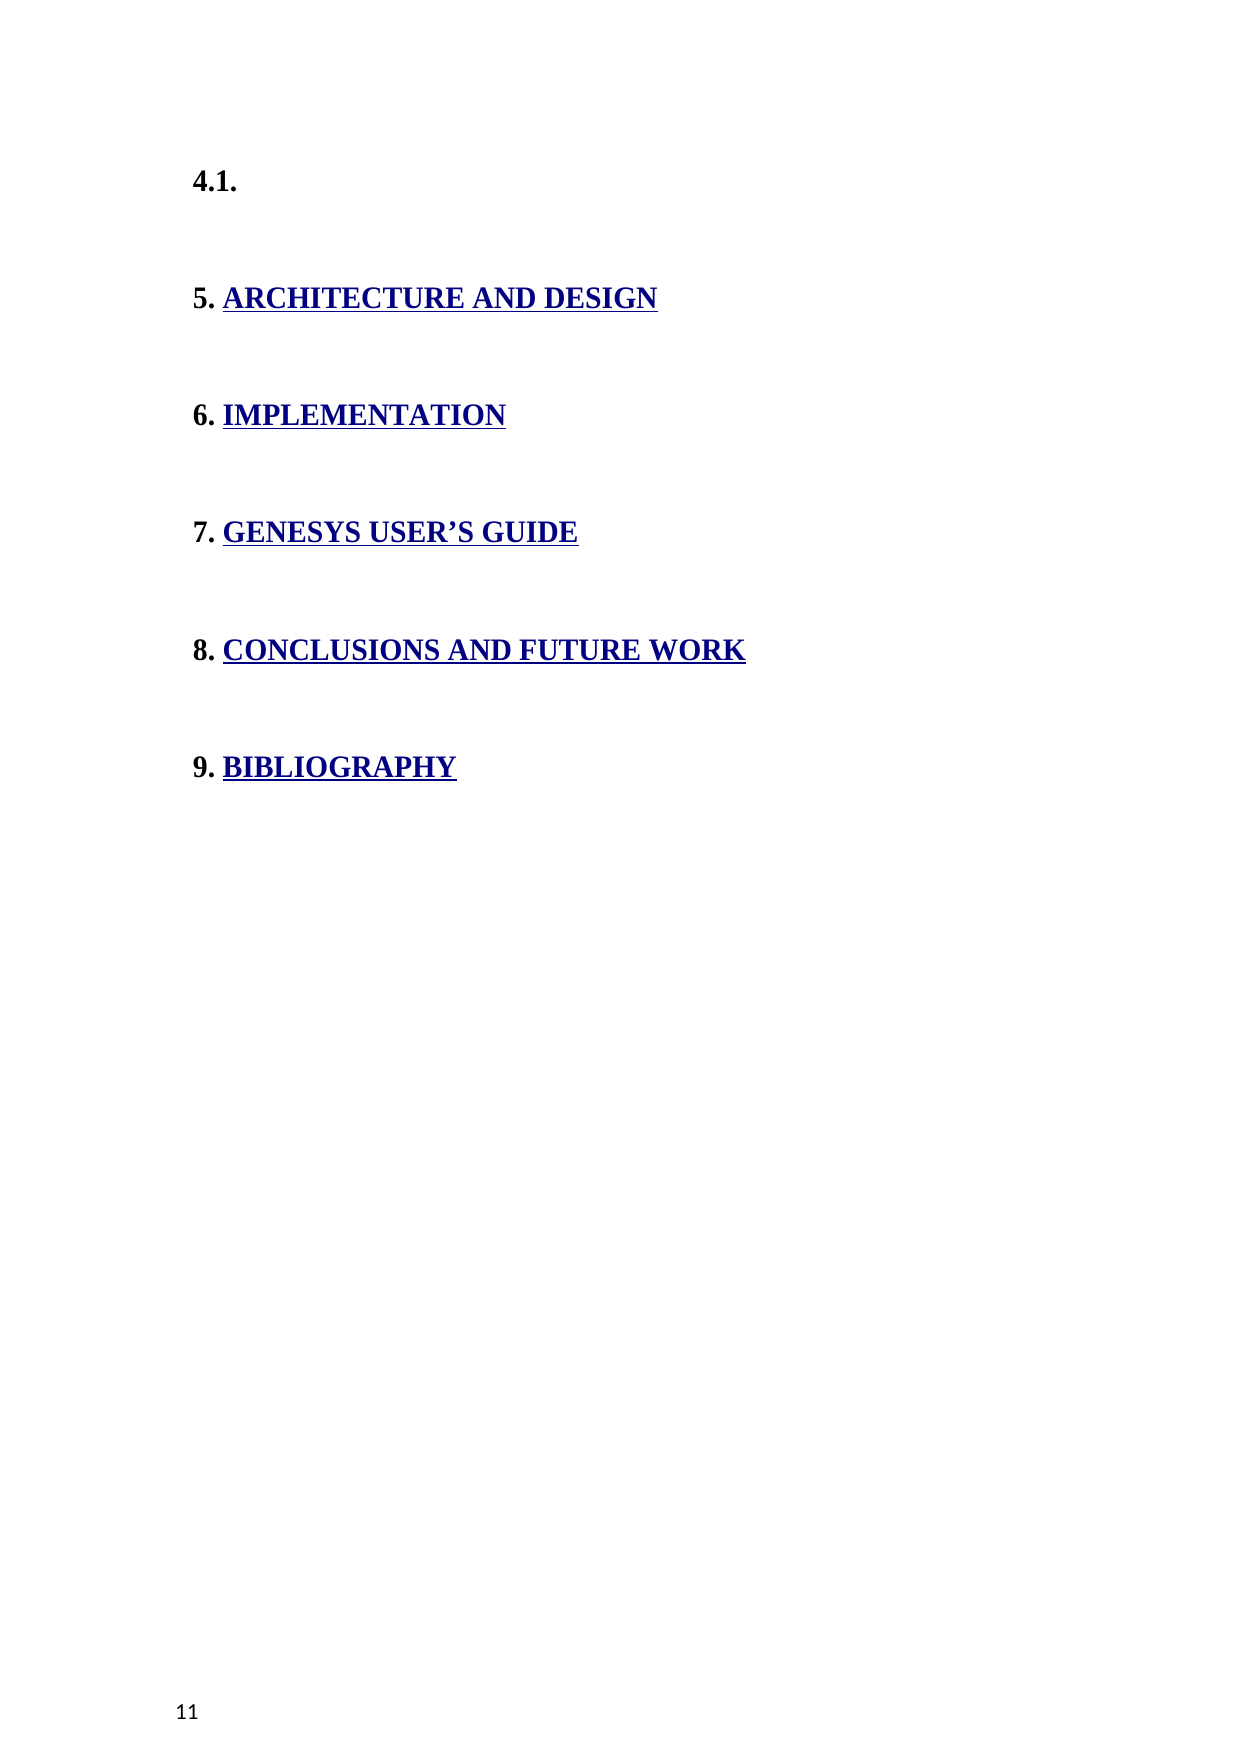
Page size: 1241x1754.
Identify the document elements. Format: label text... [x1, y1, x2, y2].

text 8. CONCLUSIONS AND FUTURE WORK [175, 631, 1065, 667]
text 4.1. [175, 162, 1065, 198]
text 9. BIBLIOGRAPHY [175, 748, 1065, 784]
text 7. GENESYS USER’S GUIDE [175, 514, 1065, 550]
text 6. IMPLEMENTATION [175, 397, 1065, 433]
text 5. ARCHITECTURE AND DESIGN [175, 279, 1065, 316]
